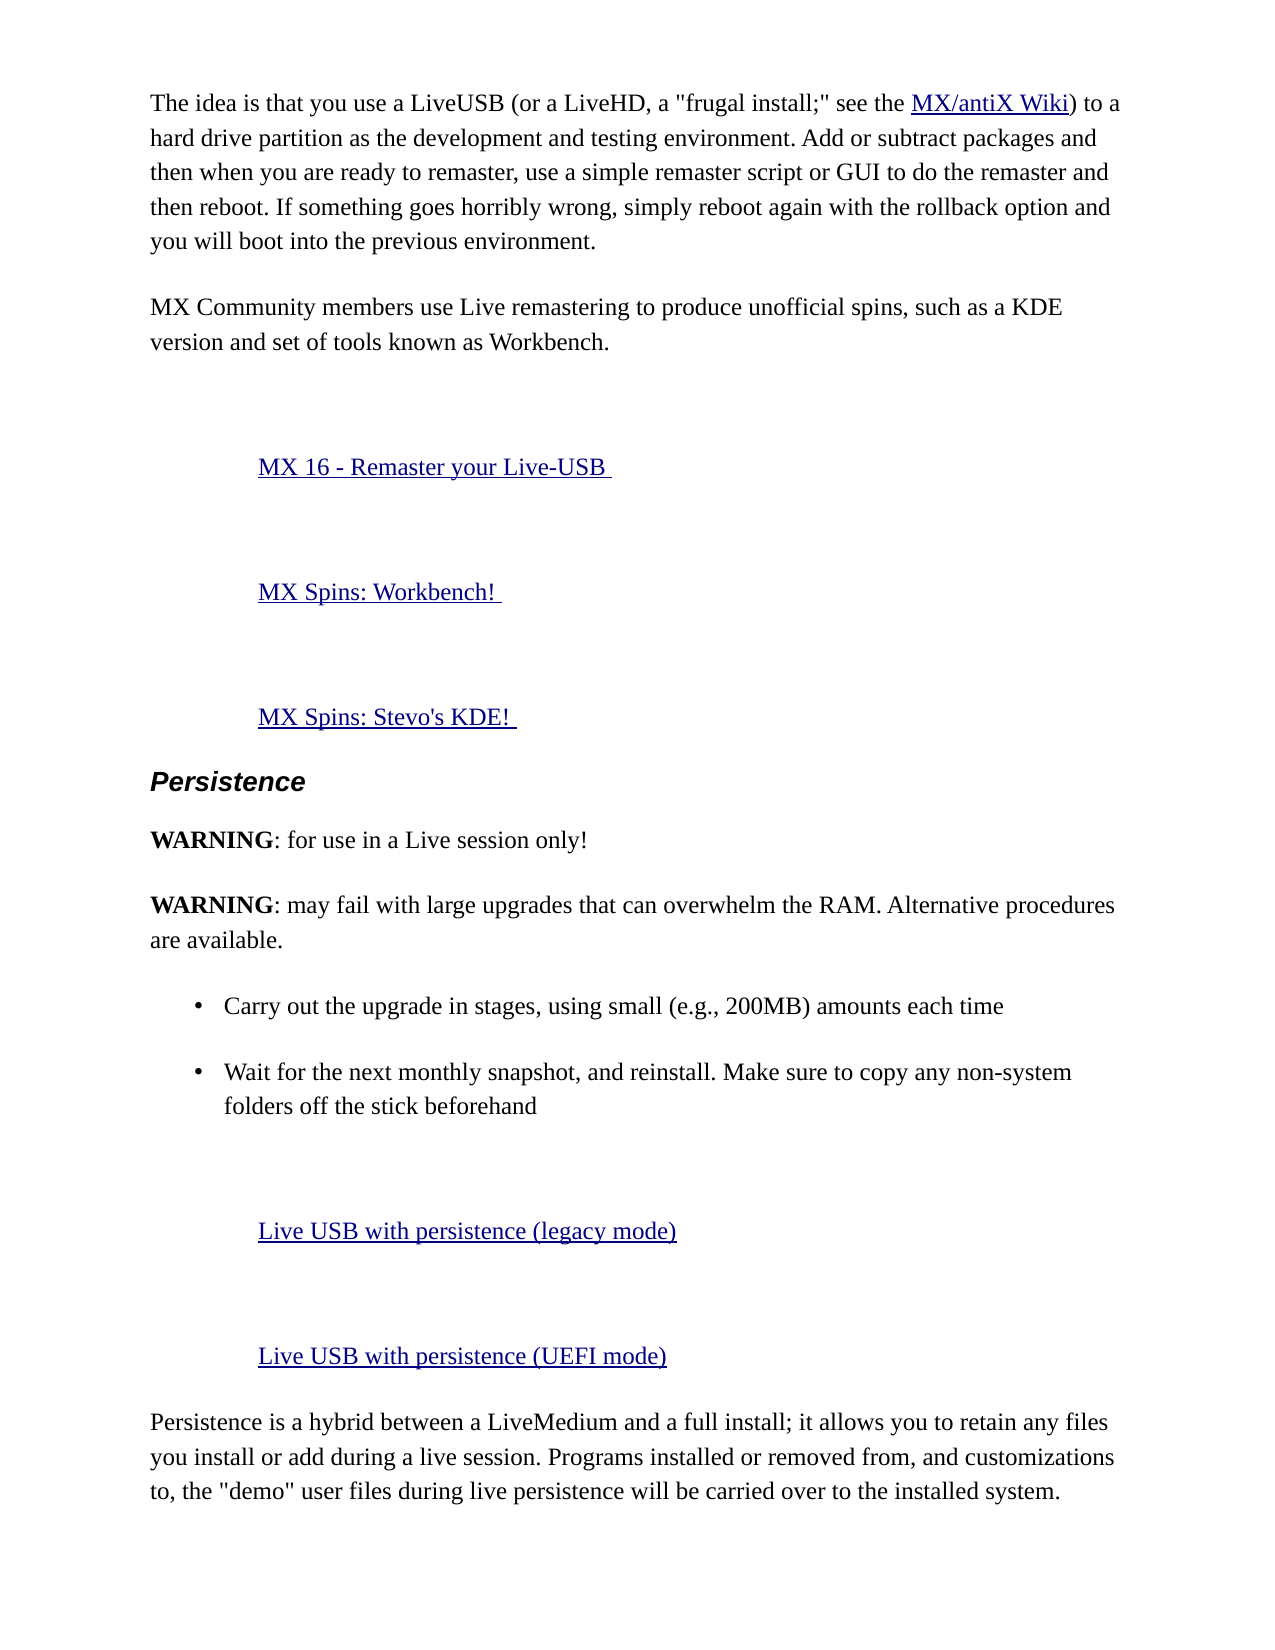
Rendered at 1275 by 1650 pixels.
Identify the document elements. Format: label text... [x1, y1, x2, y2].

text Live USB with persistence (UEFI mode) [150, 1282, 1125, 1370]
text Live USB with persistence (legacy mode) [150, 1157, 1125, 1245]
list Wait for the next monthly snapshot, and reinstall. Make sure to copy any non-system folders off the stick beforehand [194, 1057, 1125, 1120]
text MX Spins: Stevo's KDE! [150, 643, 1125, 731]
text MX Community members use Live remastering to produce unofficial spins, such as a KDE version and set of tools known as Workbench. [150, 292, 1125, 355]
text WARNING: for use in a Live session only! [150, 825, 1125, 854]
text MX 16 - Remaster your Live-USB [150, 392, 1125, 481]
text WARNING: may fail with large upgrades that can overwhelm the RAM. Alternative procedures are available. [150, 891, 1125, 954]
subtitle Persistence [150, 765, 1125, 797]
text MX Spins: Workbench! [150, 518, 1125, 606]
text The idea is that you use a LiveUSB (or a LiveHD, a "frugal install;" see the MX/antiX Wiki) to a hard drive partition as the development and testing environment. Add or subtract packages and then when you are ready to remaster, use a simple remaster script or GUI to do the remaster and then reboot. If something goes horribly wrong, simply reboot again with the rollback option and you will boot into the previous environment. [150, 88, 1125, 255]
list Carry out the upgrade in stages, using small (e.g., 200MB) amounts each time [194, 991, 1125, 1019]
text Persistence is a hybrid between a LiveMedium and a full install; it allows you to retain any files you install or add during a live session. Programs installed or removed from, and customizations to, the "demo" user files during live persistence will be carried over to the installed system. [150, 1407, 1125, 1505]
